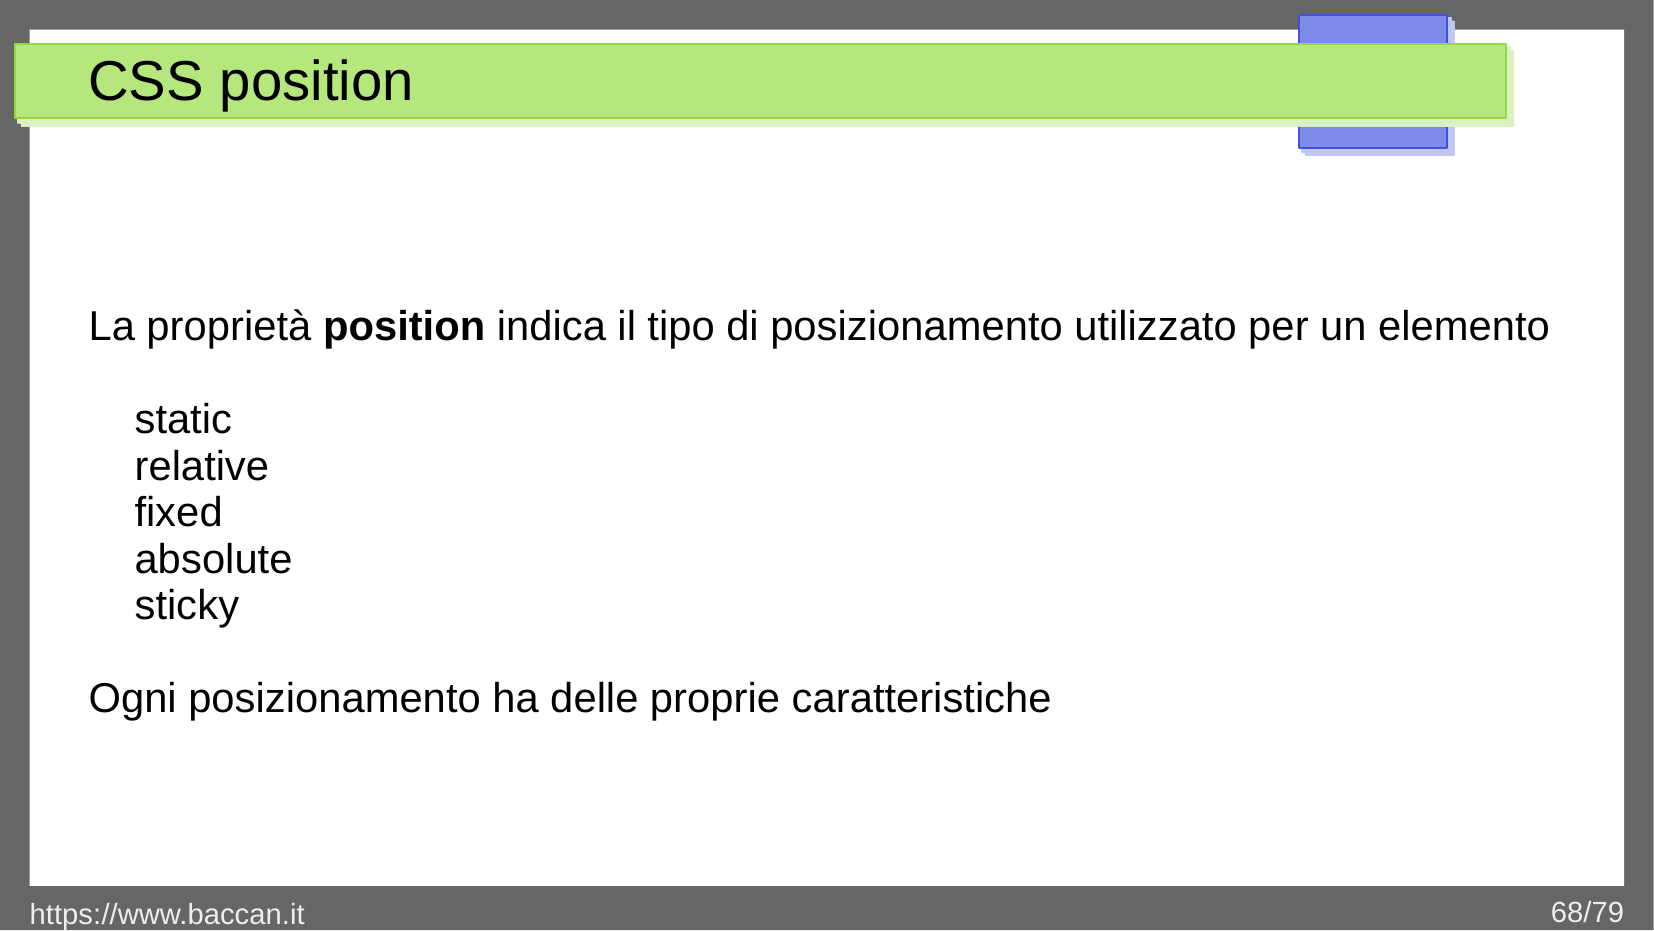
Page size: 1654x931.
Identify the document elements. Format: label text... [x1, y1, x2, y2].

text_box La proprietà position indica il tipo di posizionamento utilizzato per un elemento static relative fixed absolute sticky Ogni posizionamento ha delle proprie caratteristiche [88, 186, 1565, 838]
title CSS position [88, 44, 1506, 119]
